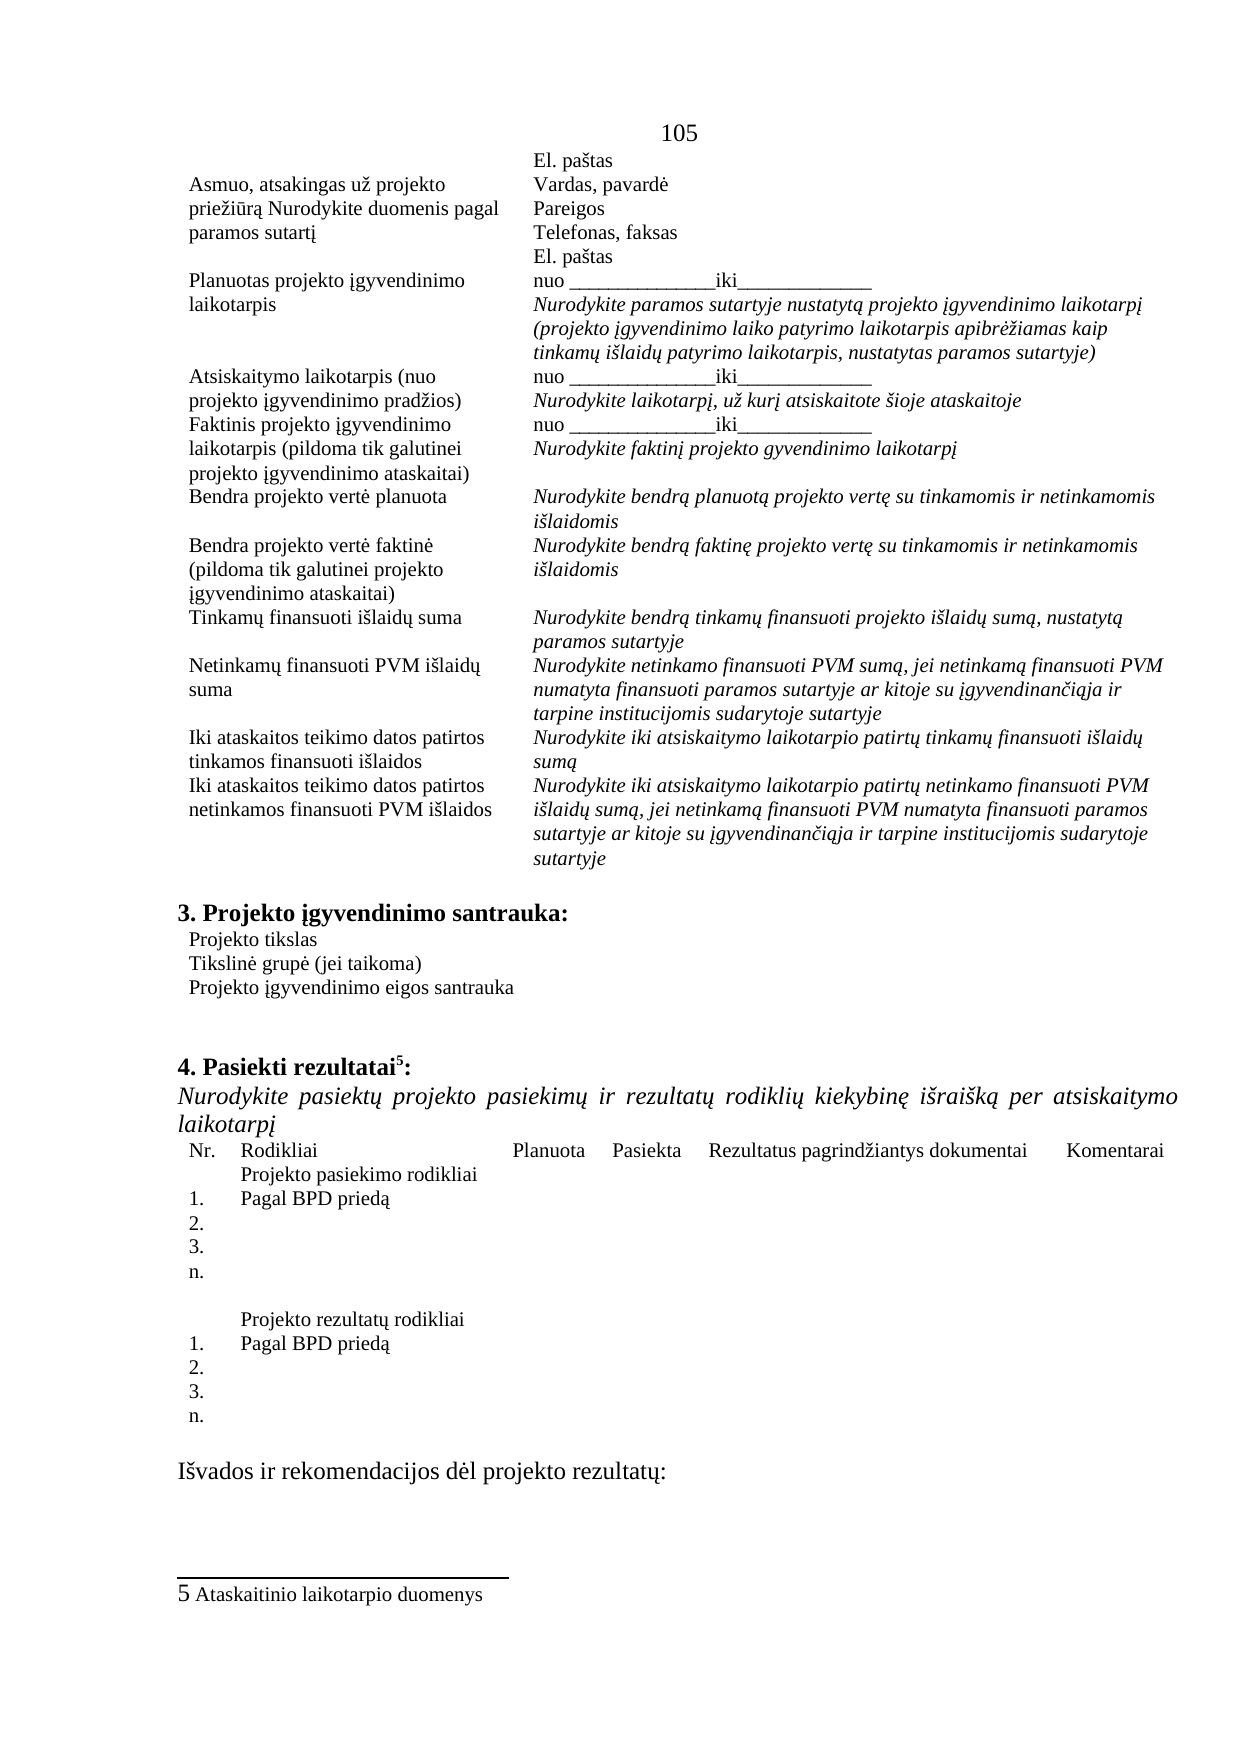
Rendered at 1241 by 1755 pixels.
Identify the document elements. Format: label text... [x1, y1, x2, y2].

table_cell nuo iki Nurodykite paramos sutartyje nustatytą projekto įgyvendinimo laikotarpį (projekto įgyvendinimo laiko patyrimo laikotarpis apibrėžiamas kaip tinkamų išlaidų patyrimo laikotarpis, nustatytas paramos sutartyje) [522, 268, 1181, 364]
table_cell [1055, 1379, 1181, 1403]
table_cell [601, 1283, 697, 1307]
table_cell [765, 148, 1181, 172]
table_cell Nurodykite iki atsiskaitymo laikotarpio patirtų tinkamų finansuoti išlaidų sumą [522, 725, 1181, 773]
table_cell [501, 1235, 601, 1258]
table_cell [601, 1235, 697, 1258]
table_cell Planuotas projekto įgyvendinimo laikotarpis [177, 268, 522, 364]
table_cell [1055, 1331, 1181, 1355]
text 3. Projekto įgyvendinimo santrauka: [177, 898, 1181, 927]
table_cell 2. [177, 1210, 229, 1234]
table_cell Nurodykite iki atsiskaitymo laikotarpio patirtų netinkamo finansuoti PVM išlaidų sumą, jei netinkamą finansuoti PVM numatyta finansuoti paramos sutartyje ar kitoje su įgyvendinančiąja ir tarpine institucijomis sudarytoje sutartyje [522, 773, 1181, 869]
table_header Nr. [177, 1138, 229, 1162]
table_cell [697, 1307, 1055, 1331]
table_cell Faktinis projekto įgyvendinimo laikotarpis (pildoma tik galutinei projekto įgyvendinimo ataskaitai) [177, 412, 522, 484]
table_cell [501, 1403, 601, 1427]
table_header Projekto tikslas Tikslinė grupė (jei taikoma) Projekto įgyvendinimo eigos santrauka [177, 927, 1181, 1023]
table_cell n. [177, 1259, 229, 1283]
table_cell [177, 1307, 229, 1331]
table_cell [697, 1259, 1055, 1283]
table_cell [501, 1210, 601, 1234]
table_header Rodikliai [229, 1138, 501, 1162]
table_cell nuo iki Nurodykite laikotarpį, už kurį atsiskaitote šioje ataskaitoje [522, 364, 1181, 412]
table_cell Pagal BPD priedą [229, 1186, 501, 1210]
table_cell 1. [177, 1331, 229, 1355]
table_cell Projekto pasiekimo rodikliai [229, 1162, 501, 1186]
table_cell [697, 1186, 1055, 1210]
table_header Pasiekta [601, 1138, 697, 1162]
table_cell [765, 220, 1181, 244]
text Nurodykite pasiektų projekto pasiekimų ir rezultatų rodiklių kiekybinę išraišką per atsiskaitymo laikotarpį [177, 1081, 1181, 1138]
table_cell Netinkamų finansuoti PVM išlaidų suma [177, 653, 522, 725]
table_cell [601, 1379, 697, 1403]
table_cell El. paštas [522, 148, 765, 172]
table_cell [1055, 1186, 1181, 1210]
table_cell Pareigos [522, 196, 765, 220]
table_cell [501, 1331, 601, 1355]
table_cell nuo iki Nurodykite faktinį projekto gyvendinimo laikotarpį [522, 412, 1181, 484]
table_cell [1055, 1162, 1181, 1186]
table_cell [697, 1283, 1055, 1307]
table_cell [765, 244, 1181, 268]
table_cell [1055, 1403, 1181, 1427]
table_cell Bendra projekto vertė faktinė (pildoma tik galutinei projekto įgyvendinimo ataskaitai) [177, 533, 522, 605]
table_cell [229, 1283, 501, 1307]
text Ataskaitinio laikotarpio duomenys [177, 1578, 1181, 1606]
table_cell Nurodykite netinkamo finansuoti PVM sumą, jei netinkamą finansuoti PVM numatyta finansuoti paramos sutartyje ar kitoje su įgyvendinančiąja ir tarpine institucijomis sudarytoje sutartyje [522, 653, 1181, 725]
table_cell [765, 196, 1181, 220]
table_cell El. paštas [522, 244, 765, 268]
table_cell [697, 1403, 1055, 1427]
text Išvados ir rekomendacijos dėl projekto rezultatų: [177, 1456, 1181, 1484]
table_cell [501, 1259, 601, 1283]
table_cell Tinkamų finansuoti išlaidų suma [177, 605, 522, 653]
table_cell Nurodykite bendrą tinkamų finansuoti projekto išlaidų sumą, nustatytą paramos sutartyje [522, 605, 1181, 653]
table_cell [601, 1210, 697, 1234]
table_cell [177, 1162, 229, 1186]
table_cell Nurodykite bendrą planuotą projekto vertę su tinkamomis ir netinkamomis išlaidomis [522, 485, 1181, 533]
table_cell [501, 1379, 601, 1403]
table_cell Vardas, pavardė [522, 172, 765, 196]
table_cell [177, 1283, 229, 1307]
table_header Rezultatus pagrindžiantys dokumentai [697, 1138, 1055, 1162]
table_cell [601, 1307, 697, 1331]
table_cell [501, 1162, 601, 1186]
table_cell [1055, 1283, 1181, 1307]
table_cell [177, 148, 522, 172]
table_cell [229, 1355, 501, 1379]
table_cell Asmuo, atsakingas už projekto priežiūrą Nurodykite duomenis pagal paramos sutartį [177, 172, 522, 268]
table_cell [697, 1331, 1055, 1355]
table_cell [765, 172, 1181, 196]
table_cell Pagal BPD priedą [229, 1331, 501, 1355]
table_cell [601, 1403, 697, 1427]
table_header Planuota [501, 1138, 601, 1162]
table_cell [1055, 1355, 1181, 1379]
table_cell [601, 1259, 697, 1283]
table_cell Projekto rezultatų rodikliai [229, 1307, 501, 1331]
table_cell [229, 1210, 501, 1234]
table_cell [697, 1162, 1055, 1186]
table_cell [501, 1283, 601, 1307]
table_cell 1. [177, 1186, 229, 1210]
table_cell [601, 1186, 697, 1210]
table_cell n. [177, 1403, 229, 1427]
table_cell [501, 1307, 601, 1331]
table_cell [229, 1403, 501, 1427]
table_cell [501, 1186, 601, 1210]
table_cell [229, 1235, 501, 1258]
table_cell 3. [177, 1379, 229, 1403]
table_cell [229, 1259, 501, 1283]
table_cell 3. [177, 1235, 229, 1258]
table_cell [601, 1162, 697, 1186]
table_cell 2. [177, 1355, 229, 1379]
table_cell [697, 1210, 1055, 1234]
table_cell [1055, 1235, 1181, 1258]
table_cell [697, 1235, 1055, 1258]
table_cell [1055, 1307, 1181, 1331]
table_cell [229, 1379, 501, 1403]
table_cell [601, 1331, 697, 1355]
table_cell Bendra projekto vertė planuota [177, 485, 522, 533]
table_cell [1055, 1210, 1181, 1234]
table_cell Telefonas, faksas [522, 220, 765, 244]
table_cell [697, 1355, 1055, 1379]
table_cell [697, 1379, 1055, 1403]
table_cell [501, 1355, 601, 1379]
table_cell Iki ataskaitos teikimo datos patirtos netinkamos finansuoti PVM išlaidos [177, 773, 522, 869]
table_cell Iki ataskaitos teikimo datos patirtos tinkamos finansuoti išlaidos [177, 725, 522, 773]
table_cell [601, 1355, 697, 1379]
table_header Komentarai [1055, 1138, 1181, 1162]
table_cell [1055, 1259, 1181, 1283]
table_cell Nurodykite bendrą faktinę projekto vertę su tinkamomis ir netinkamomis išlaidomis [522, 533, 1181, 605]
table_cell Atsiskaitymo laikotarpis (nuo projekto įgyvendinimo pradžios) [177, 364, 522, 412]
text 4. Pasiekti rezultatai: [177, 1052, 1181, 1081]
